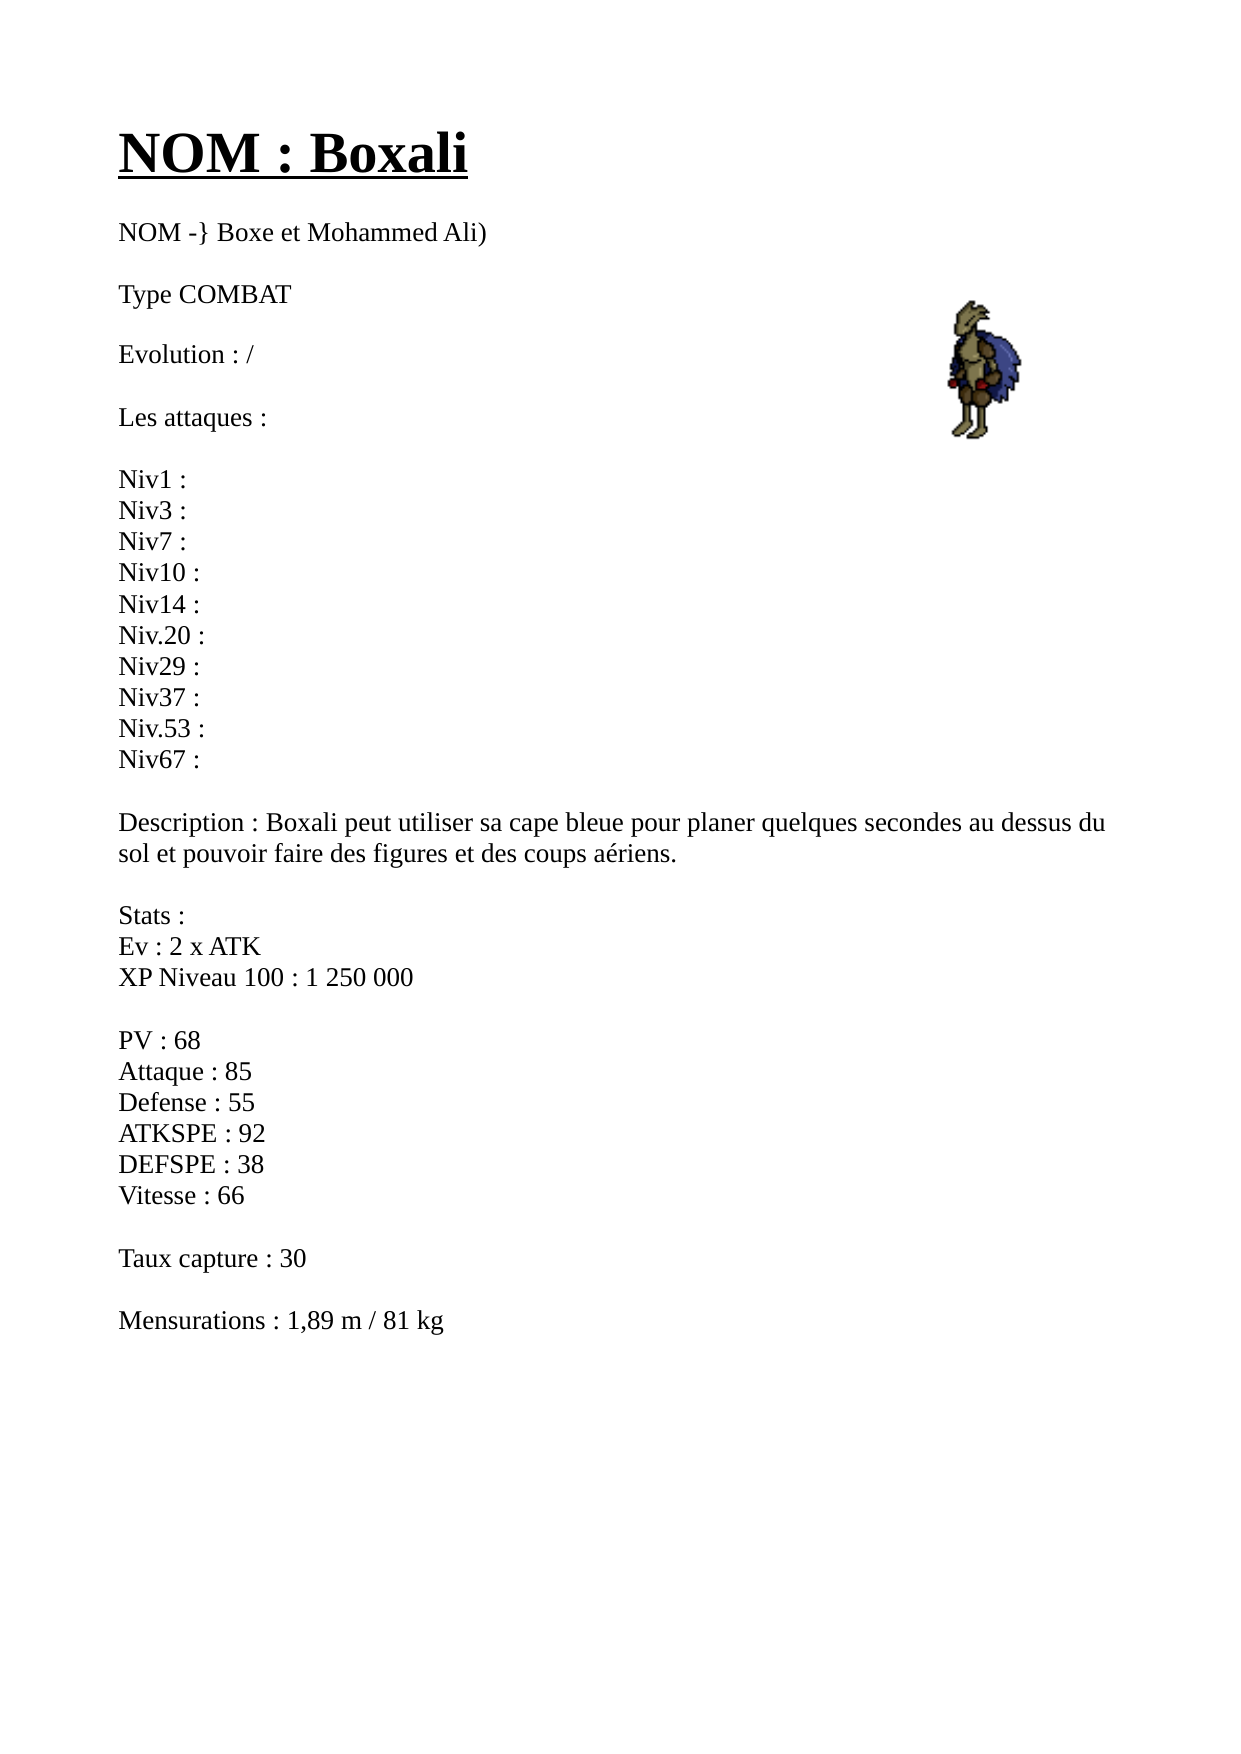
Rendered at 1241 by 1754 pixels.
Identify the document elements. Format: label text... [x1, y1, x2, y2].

picture [869, 247, 1078, 456]
text PV : 68 [118, 1024, 1122, 1055]
text [1078, 338, 1122, 370]
text NOM -} Boxe et Mohammed Ali) [118, 216, 1122, 247]
text Niv67 : [118, 743, 1122, 774]
text XP Niveau 100 : 1 250 000 [118, 961, 1122, 993]
text Niv37 : [118, 681, 1122, 712]
text Niv3 : [118, 494, 1122, 525]
text Evolution : / [118, 338, 869, 370]
text ATKSPE : 92 [118, 1117, 1122, 1148]
text Niv10 : [118, 557, 1122, 588]
text NOM : Boxali [118, 118, 1122, 185]
text Niv14 : [118, 588, 1122, 619]
text Attaque : 85 [118, 1055, 1122, 1086]
text Description : Boxali peut utiliser sa cape bleue pour planer quelques secondes au dessus du sol et pouvoir faire des figures et des coups aériens. [118, 806, 1122, 868]
text [1078, 279, 1122, 310]
text Defense : 55 [118, 1086, 1122, 1117]
text Niv7 : [118, 525, 1122, 557]
text Type COMBAT [118, 279, 869, 310]
text Niv1 : [118, 463, 1122, 494]
text Niv.20 : [118, 619, 1122, 650]
text DEFSPE : 38 [118, 1148, 1122, 1179]
text Stats : [118, 899, 1122, 930]
text Taux capture : 30 [118, 1242, 1122, 1273]
text Niv29 : [118, 650, 1122, 681]
text Mensurations : 1,89 m / 81 kg [118, 1304, 1122, 1335]
text Ev : 2 x ATK [118, 930, 1122, 961]
text Les attaques : [118, 401, 869, 432]
text Niv.53 : [118, 712, 1122, 743]
text Vitesse : 66 [118, 1179, 1122, 1211]
text [1078, 401, 1122, 432]
